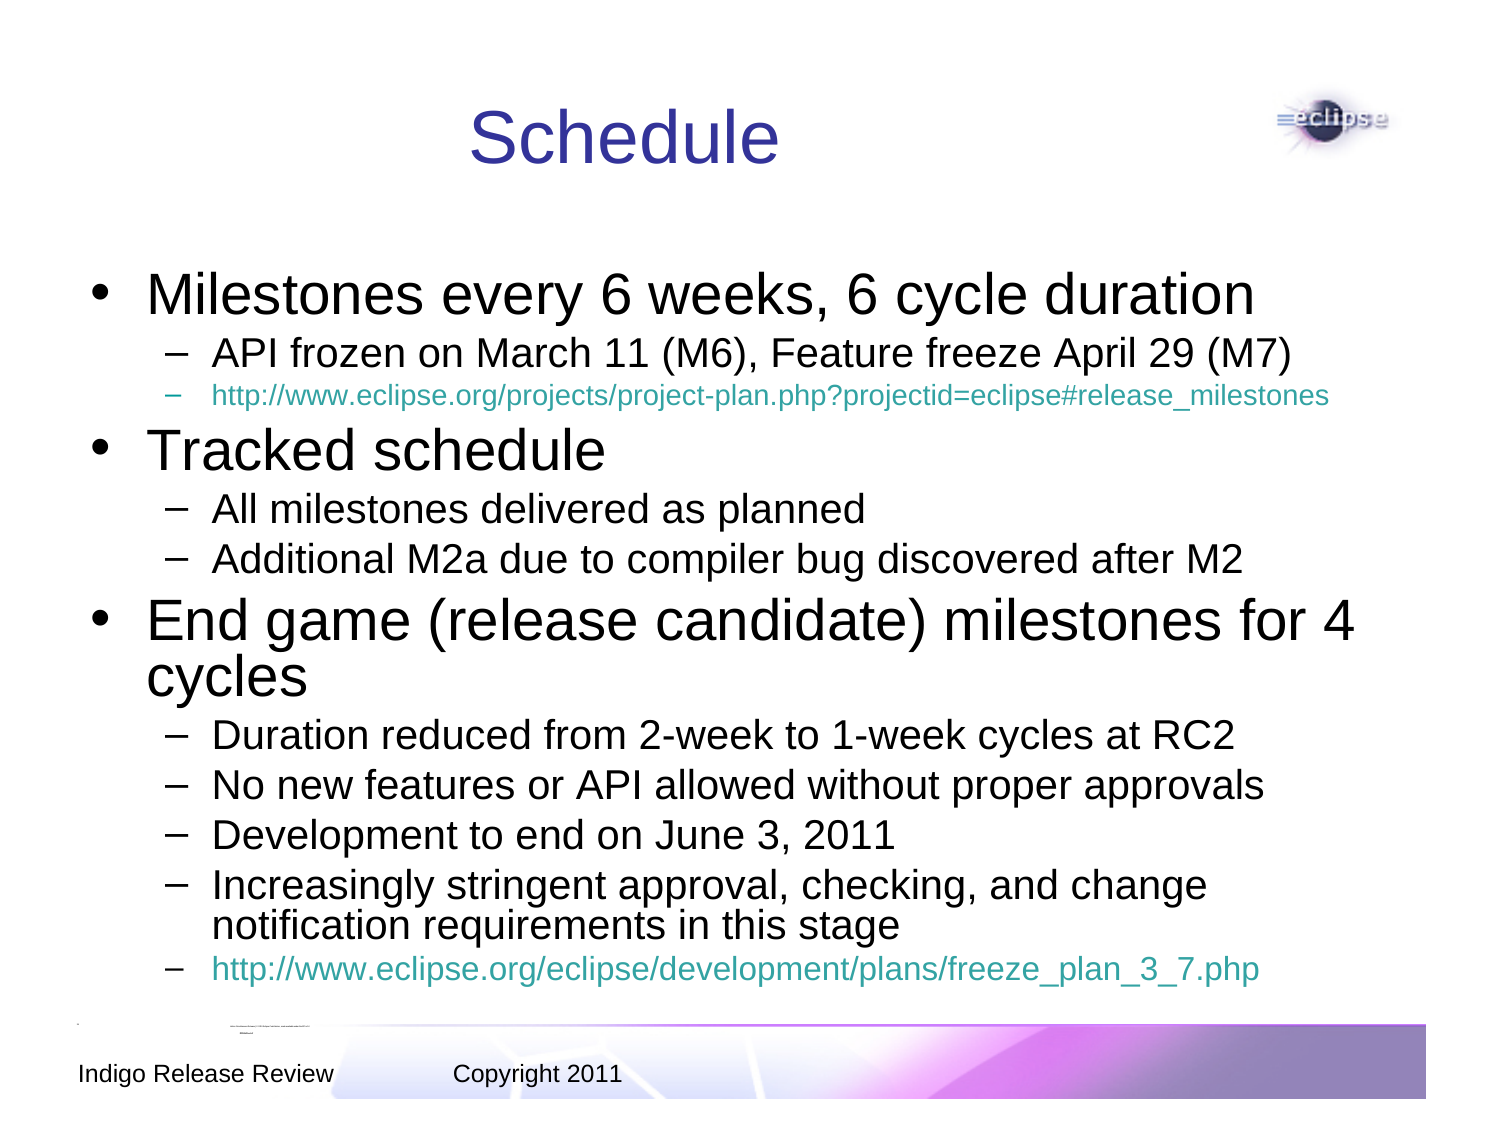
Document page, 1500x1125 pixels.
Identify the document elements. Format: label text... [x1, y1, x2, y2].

picture [1257, 42, 1408, 193]
list Milestones every 6 weeks, 6 cycle duration API frozen on March 11 (M6), Feature freeze April 29 (M7) http://www.eclipse.org/projects/project-plan.php?projectid=eclipse#release_milestones Tracked schedule All milestones delivered as planned Additional M2a due to compiler bug discovered after M2 End game (release candidate) milestones for 4 cycles Duration reduced from 2-week to 1-week cycles at RC2 No new features or API allowed without proper approvals Development to end on June 3, 2011 Increasingly stringent approval, checking, and change notification requirements in this stage http://www.eclipse.org/eclipse/development/plans/freeze_plan_3_7.php [75, 262, 1426, 1006]
title Schedule [74, 45, 1176, 233]
picture [225, 1024, 1426, 1099]
